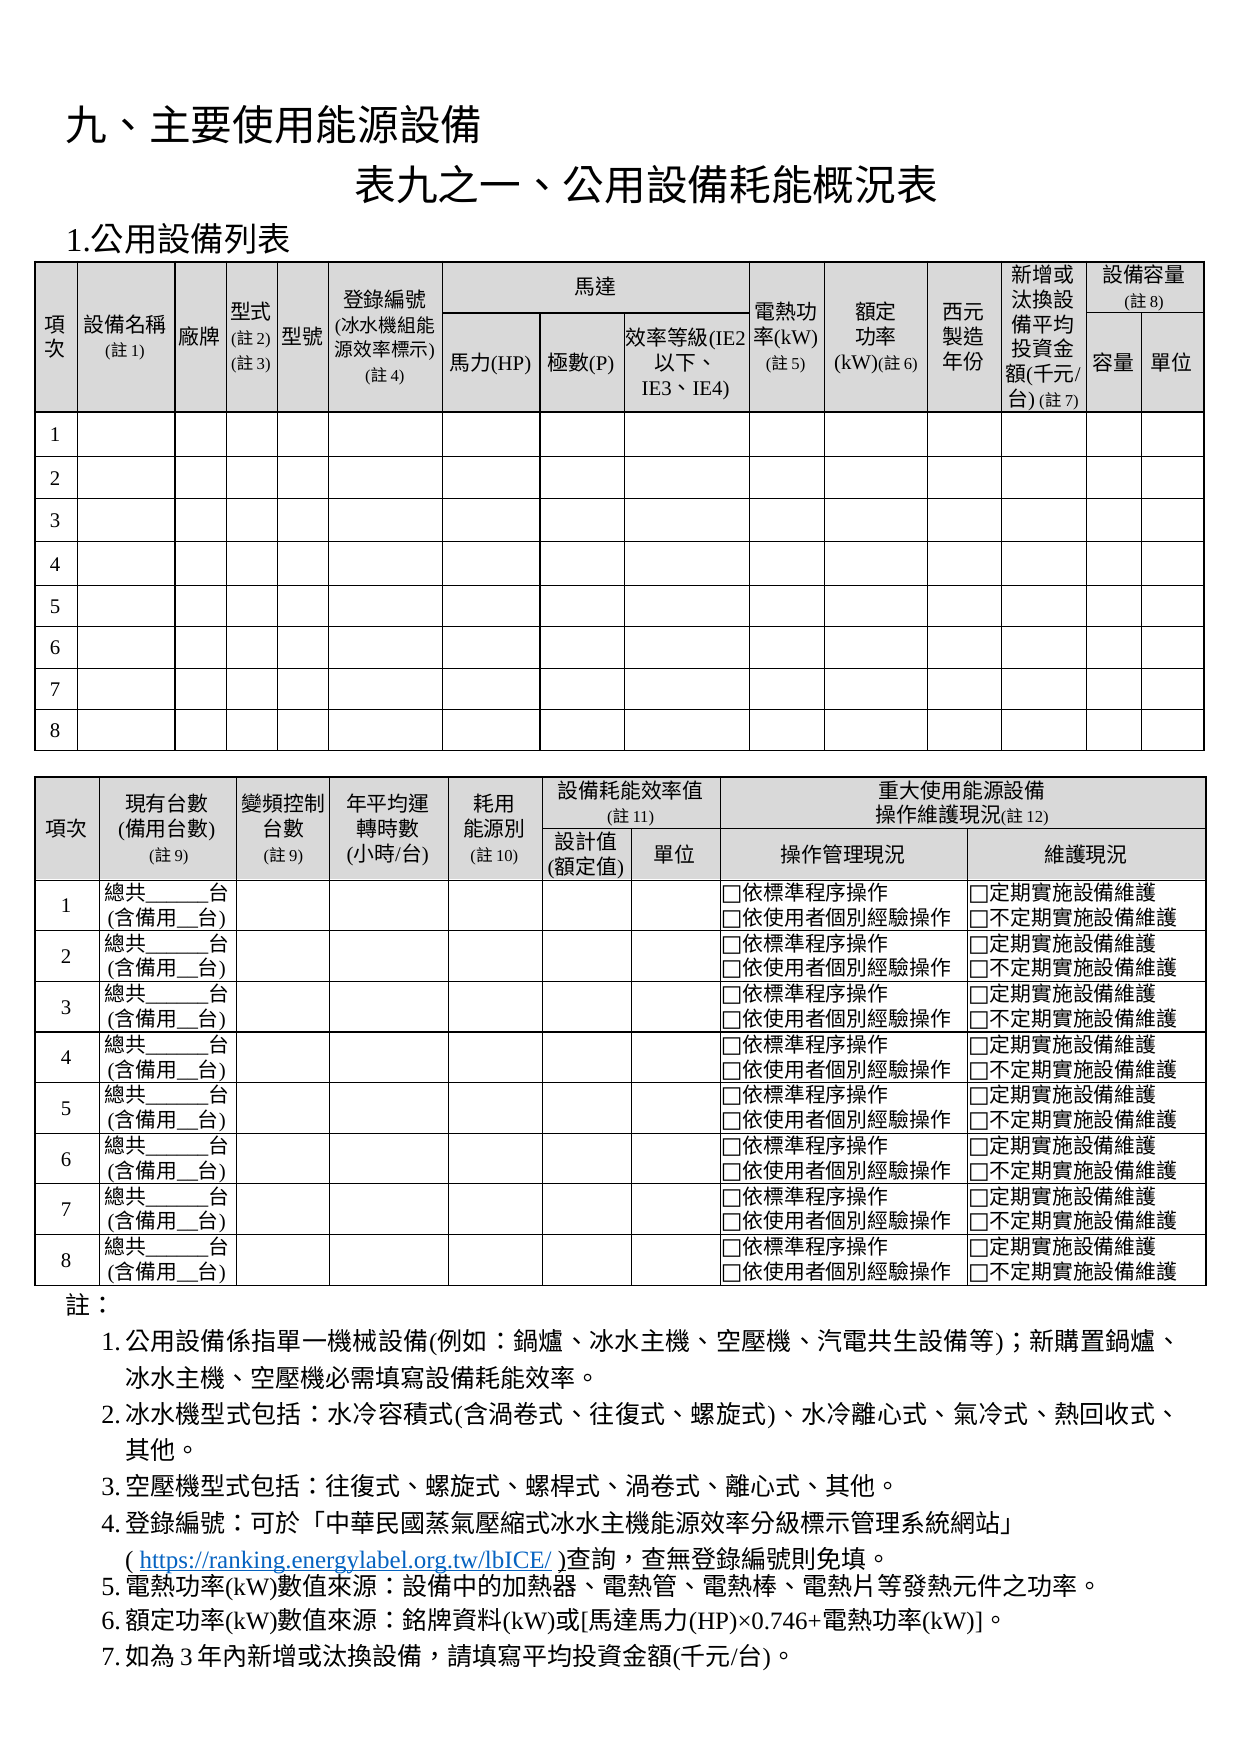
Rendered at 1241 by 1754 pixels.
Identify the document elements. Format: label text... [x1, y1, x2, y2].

table_cell □依標準程序操作 □依使用者個別經驗操作 [721, 1033, 967, 1082]
table_cell [625, 669, 749, 709]
table_header 變頻控制 台數 (註9) [237, 778, 329, 879]
table_cell 總共______台 (含備用__台) [100, 1083, 236, 1133]
table_header 項次 [36, 263, 77, 411]
table_cell [1087, 627, 1141, 667]
table_cell □定期實施設備維護 □不定期實施設備維護 [968, 1184, 1205, 1234]
table_cell [928, 586, 1001, 626]
list 額定功率(kW)數值來源：銘牌資料(kW)或[馬達馬力(HP)×0.746+電熱功率(kW)]。 [101, 1600, 1181, 1637]
table_cell [543, 1134, 631, 1183]
table_cell [449, 1184, 542, 1234]
table_cell [1142, 627, 1203, 667]
table_cell [443, 627, 539, 667]
table_cell 6 [36, 1134, 99, 1183]
table_cell 5 [36, 586, 77, 626]
text 註： [66, 1286, 1181, 1322]
table_cell □定期實施設備維護 □不定期實施設備維護 [968, 1033, 1205, 1082]
table_cell [543, 1235, 631, 1284]
table_cell [78, 627, 174, 667]
table_cell [78, 710, 174, 750]
table_cell [541, 457, 624, 498]
table_cell 馬力(HP) [443, 314, 539, 411]
table_cell [625, 586, 749, 626]
table_cell □定期實施設備維護 □不定期實施設備維護 [968, 881, 1205, 930]
table_cell 極數(P) [541, 314, 624, 411]
table_cell [632, 1083, 720, 1133]
table_cell [541, 499, 624, 541]
table_cell [227, 710, 277, 750]
table_cell [443, 413, 539, 456]
table_cell [632, 1184, 720, 1234]
table_cell 4 [36, 1033, 99, 1082]
table_header 設備容量 (註8) [1087, 263, 1203, 312]
table_cell [750, 710, 824, 750]
table_cell □依標準程序操作 □依使用者個別經驗操作 [721, 881, 967, 930]
table_cell 1 [36, 881, 99, 930]
table_cell [625, 457, 749, 498]
list 登錄編號：可於「中華民國蒸氣壓縮式冰水主機能源效率分級標示管理系統網站」 ( https://ranking.energylabel.org.tw/lbICE/ )查詢，查無登錄編號則免填。 [101, 1503, 1181, 1576]
table_cell [825, 710, 927, 750]
table_cell [928, 499, 1001, 541]
table_cell [1087, 586, 1141, 626]
table_cell 操作管理現況 [721, 829, 967, 879]
table_cell [443, 710, 539, 750]
table_cell [329, 413, 442, 456]
table_cell [329, 542, 442, 585]
text 表九之一、公用設備耗能概況表 [111, 152, 1181, 212]
table_header 耗用 能源別 (註10) [449, 778, 542, 879]
list 公用設備係指單一機械設備(例如：鍋爐、冰水主機、空壓機、汽電共生設備等)；新購置鍋爐、冰水主機、空壓機必需填寫設備耗能效率。 [101, 1322, 1181, 1394]
table_cell □依標準程序操作 □依使用者個別經驗操作 [721, 1083, 967, 1133]
table_cell 單位 [632, 829, 720, 879]
table_cell [632, 982, 720, 1031]
table_cell [176, 627, 226, 667]
table_cell [278, 710, 328, 750]
table_cell [541, 669, 624, 709]
table_cell [443, 457, 539, 498]
table_cell 2 [36, 457, 77, 498]
table_cell [237, 881, 329, 930]
table_cell [543, 982, 631, 1031]
table_cell [449, 982, 542, 1031]
table_cell 總共______台 (含備用__台) [100, 982, 236, 1031]
table_cell [237, 931, 329, 981]
table_cell [541, 542, 624, 585]
table_cell □定期實施設備維護 □不定期實施設備維護 [968, 1083, 1205, 1133]
table_cell [449, 881, 542, 930]
table_cell [176, 669, 226, 709]
list 冰水機型式包括：水冷容積式(含渦卷式、往復式、螺旋式)、水冷離心式、氣冷式、熱回收式、其他。 [101, 1394, 1181, 1467]
table_cell [227, 499, 277, 541]
table_cell [1087, 542, 1141, 585]
table_cell [237, 1033, 329, 1082]
table_header 電熱功率(kW)(註5) [750, 263, 824, 411]
table_cell [176, 710, 226, 750]
table_cell [227, 413, 277, 456]
table_cell 8 [36, 1235, 99, 1284]
table_cell [928, 710, 1001, 750]
table_cell □依標準程序操作 □依使用者個別經驗操作 [721, 1235, 967, 1284]
table_header 設備名稱 (註1) [78, 263, 174, 411]
table_cell □依標準程序操作 □依使用者個別經驗操作 [721, 982, 967, 1031]
table_cell [750, 669, 824, 709]
table_cell [237, 1134, 329, 1183]
table_cell 總共______台 (含備用__台) [100, 1134, 236, 1183]
table_cell [449, 1083, 542, 1133]
table_cell [1002, 413, 1086, 456]
table_cell [750, 542, 824, 585]
table_cell [625, 499, 749, 541]
table_cell [278, 542, 328, 585]
table_cell [1002, 627, 1086, 667]
table_cell 7 [36, 669, 77, 709]
table_header 型式 (註2) (註3) [227, 263, 277, 411]
table_cell 單位 [1142, 313, 1203, 411]
table_cell [449, 1134, 542, 1183]
table_cell [330, 931, 448, 981]
table_cell [750, 499, 824, 541]
table_cell [78, 457, 174, 498]
table_cell [1142, 457, 1203, 498]
table_cell □依標準程序操作 □依使用者個別經驗操作 [721, 1184, 967, 1234]
table_cell [750, 586, 824, 626]
table_cell [227, 627, 277, 667]
table_cell [625, 627, 749, 667]
table_cell [1002, 542, 1086, 585]
table_header 重大使用能源設備 操作維護現況(註12) [721, 778, 1205, 828]
table_cell [443, 499, 539, 541]
table_cell [278, 413, 328, 456]
table_cell [825, 586, 927, 626]
table_cell [543, 881, 631, 930]
table_cell [1142, 669, 1203, 709]
table_cell [329, 457, 442, 498]
table_cell [825, 669, 927, 709]
table_cell [237, 982, 329, 1031]
table_cell [825, 627, 927, 667]
table_cell [543, 931, 631, 981]
table_cell [176, 499, 226, 541]
table_cell [237, 1184, 329, 1234]
table_cell [1142, 413, 1203, 456]
table_cell 效率等級(IE2以下、IE3、IE4) [625, 314, 749, 411]
table_cell [176, 457, 226, 498]
table_cell [330, 1184, 448, 1234]
table_cell [541, 413, 624, 456]
table_cell [449, 1235, 542, 1284]
table_cell [227, 542, 277, 585]
table_cell [928, 413, 1001, 456]
table_cell [1002, 669, 1086, 709]
table_header 廠牌 [176, 263, 226, 411]
table_cell [330, 1235, 448, 1284]
table_cell [625, 710, 749, 750]
table_cell [176, 413, 226, 456]
table_cell [329, 710, 442, 750]
table_cell [1002, 457, 1086, 498]
table_cell [1002, 499, 1086, 541]
table_cell [750, 413, 824, 456]
table_cell 6 [36, 627, 77, 667]
table_cell [278, 627, 328, 667]
table_cell [825, 499, 927, 541]
table_cell 總共______台 (含備用__台) [100, 1184, 236, 1234]
table_cell [278, 669, 328, 709]
table_cell 8 [36, 710, 77, 750]
table_cell [278, 499, 328, 541]
table_cell [541, 710, 624, 750]
table_cell □定期實施設備維護 □不定期實施設備維護 [968, 982, 1205, 1031]
table_cell 設計值(額定值) [543, 829, 631, 879]
table_cell 容量 [1087, 313, 1141, 411]
text 九、主要使用能源設備 [66, 92, 1181, 152]
table_cell 4 [36, 542, 77, 585]
table_cell 5 [36, 1083, 99, 1133]
table_cell [78, 542, 174, 585]
table_cell [449, 1033, 542, 1082]
table_cell [1142, 586, 1203, 626]
table_cell [1142, 499, 1203, 541]
table_cell [176, 586, 226, 626]
table_cell □定期實施設備維護 □不定期實施設備維護 [968, 1134, 1205, 1183]
table_header 馬達 [443, 263, 749, 312]
table_cell □依標準程序操作 □依使用者個別經驗操作 [721, 931, 967, 981]
table_cell [541, 627, 624, 667]
table_cell □定期實施設備維護 □不定期實施設備維護 [968, 1235, 1205, 1284]
table_cell [632, 881, 720, 930]
table_cell [78, 669, 174, 709]
table_cell [443, 586, 539, 626]
table_cell [237, 1083, 329, 1133]
table_cell [543, 1184, 631, 1234]
table_cell 1 [36, 413, 77, 456]
table_cell 7 [36, 1184, 99, 1234]
table_cell [543, 1033, 631, 1082]
table_cell [237, 1235, 329, 1284]
table_cell [928, 627, 1001, 667]
table_cell [543, 1083, 631, 1133]
table_cell [227, 669, 277, 709]
table_cell [928, 542, 1001, 585]
table_cell [632, 1235, 720, 1284]
table_cell 3 [36, 982, 99, 1031]
list 空壓機型式包括：往復式、螺旋式、螺桿式、渦卷式、離心式、其他。 [101, 1467, 1181, 1503]
table_header 西元 製造 年份 [928, 263, 1001, 411]
table_cell [750, 627, 824, 667]
table_cell [330, 1134, 448, 1183]
table_header 新增或汰換設備平均投資金額(千元/台) (註7) [1002, 263, 1086, 411]
table_cell [632, 1134, 720, 1183]
table_cell [227, 457, 277, 498]
table_cell 總共______台 (含備用__台) [100, 931, 236, 981]
table_cell [449, 931, 542, 981]
table_cell [928, 669, 1001, 709]
table_cell [330, 982, 448, 1031]
table_header 登錄編號 (冰水機組能源效率標示)(註4) [329, 263, 442, 411]
table_cell 總共______台 (含備用__台) [100, 881, 236, 930]
table_cell [330, 1033, 448, 1082]
table_cell 總共______台 (含備用__台) [100, 1033, 236, 1082]
table_cell [330, 1083, 448, 1133]
table_cell [541, 586, 624, 626]
table_cell 3 [36, 499, 77, 541]
table_cell [278, 457, 328, 498]
table_cell [625, 542, 749, 585]
table_cell [632, 931, 720, 981]
table_header 現有台數 (備用台數) (註9) [100, 778, 236, 879]
table_cell [443, 542, 539, 585]
table_cell 總共______台 (含備用__台) [100, 1235, 236, 1284]
table_cell [176, 542, 226, 585]
table_cell [1002, 586, 1086, 626]
list 電熱功率(kW)數值來源：設備中的加熱器、電熱管、電熱棒、電熱片等發熱元件之功率。 [101, 1576, 1181, 1600]
table_header 項次 [36, 778, 99, 879]
table_header 型號 [278, 263, 328, 411]
table_cell [227, 586, 277, 626]
table_cell [632, 1033, 720, 1082]
table_cell [330, 881, 448, 930]
table_cell [825, 413, 927, 456]
table_cell [329, 627, 442, 667]
table_cell [329, 669, 442, 709]
table_cell [1087, 457, 1141, 498]
table_cell [1087, 669, 1141, 709]
table_cell [278, 586, 328, 626]
table_cell [78, 586, 174, 626]
table_cell [825, 542, 927, 585]
table_cell [825, 457, 927, 498]
table_cell [1087, 413, 1141, 456]
table_cell [443, 669, 539, 709]
table_cell [78, 413, 174, 456]
list 如為3年內新增或汰換設備，請填寫平均投資金額(千元/台)。 [101, 1637, 1181, 1673]
table_header 額定 功率 (kW)(註6) [825, 263, 927, 411]
table_cell [78, 499, 174, 541]
table_cell [750, 457, 824, 498]
table_cell [329, 499, 442, 541]
table_cell 2 [36, 931, 99, 981]
text 1.公用設備列表 [66, 212, 1181, 261]
table_cell [1002, 710, 1086, 750]
table_cell [1087, 499, 1141, 541]
table_cell [625, 413, 749, 456]
table_cell [329, 586, 442, 626]
table_cell [1142, 710, 1203, 750]
table_cell □依標準程序操作 □依使用者個別經驗操作 [721, 1134, 967, 1183]
table_cell 維護現況 [968, 829, 1205, 879]
table_header 設備耗能效率值 (註11) [543, 778, 720, 828]
table_cell [1087, 710, 1141, 750]
table_header 年平均運 轉時數 (小時/台) [330, 778, 448, 879]
table_cell □定期實施設備維護 □不定期實施設備維護 [968, 931, 1205, 981]
table_cell [1142, 542, 1203, 585]
table_cell [928, 457, 1001, 498]
